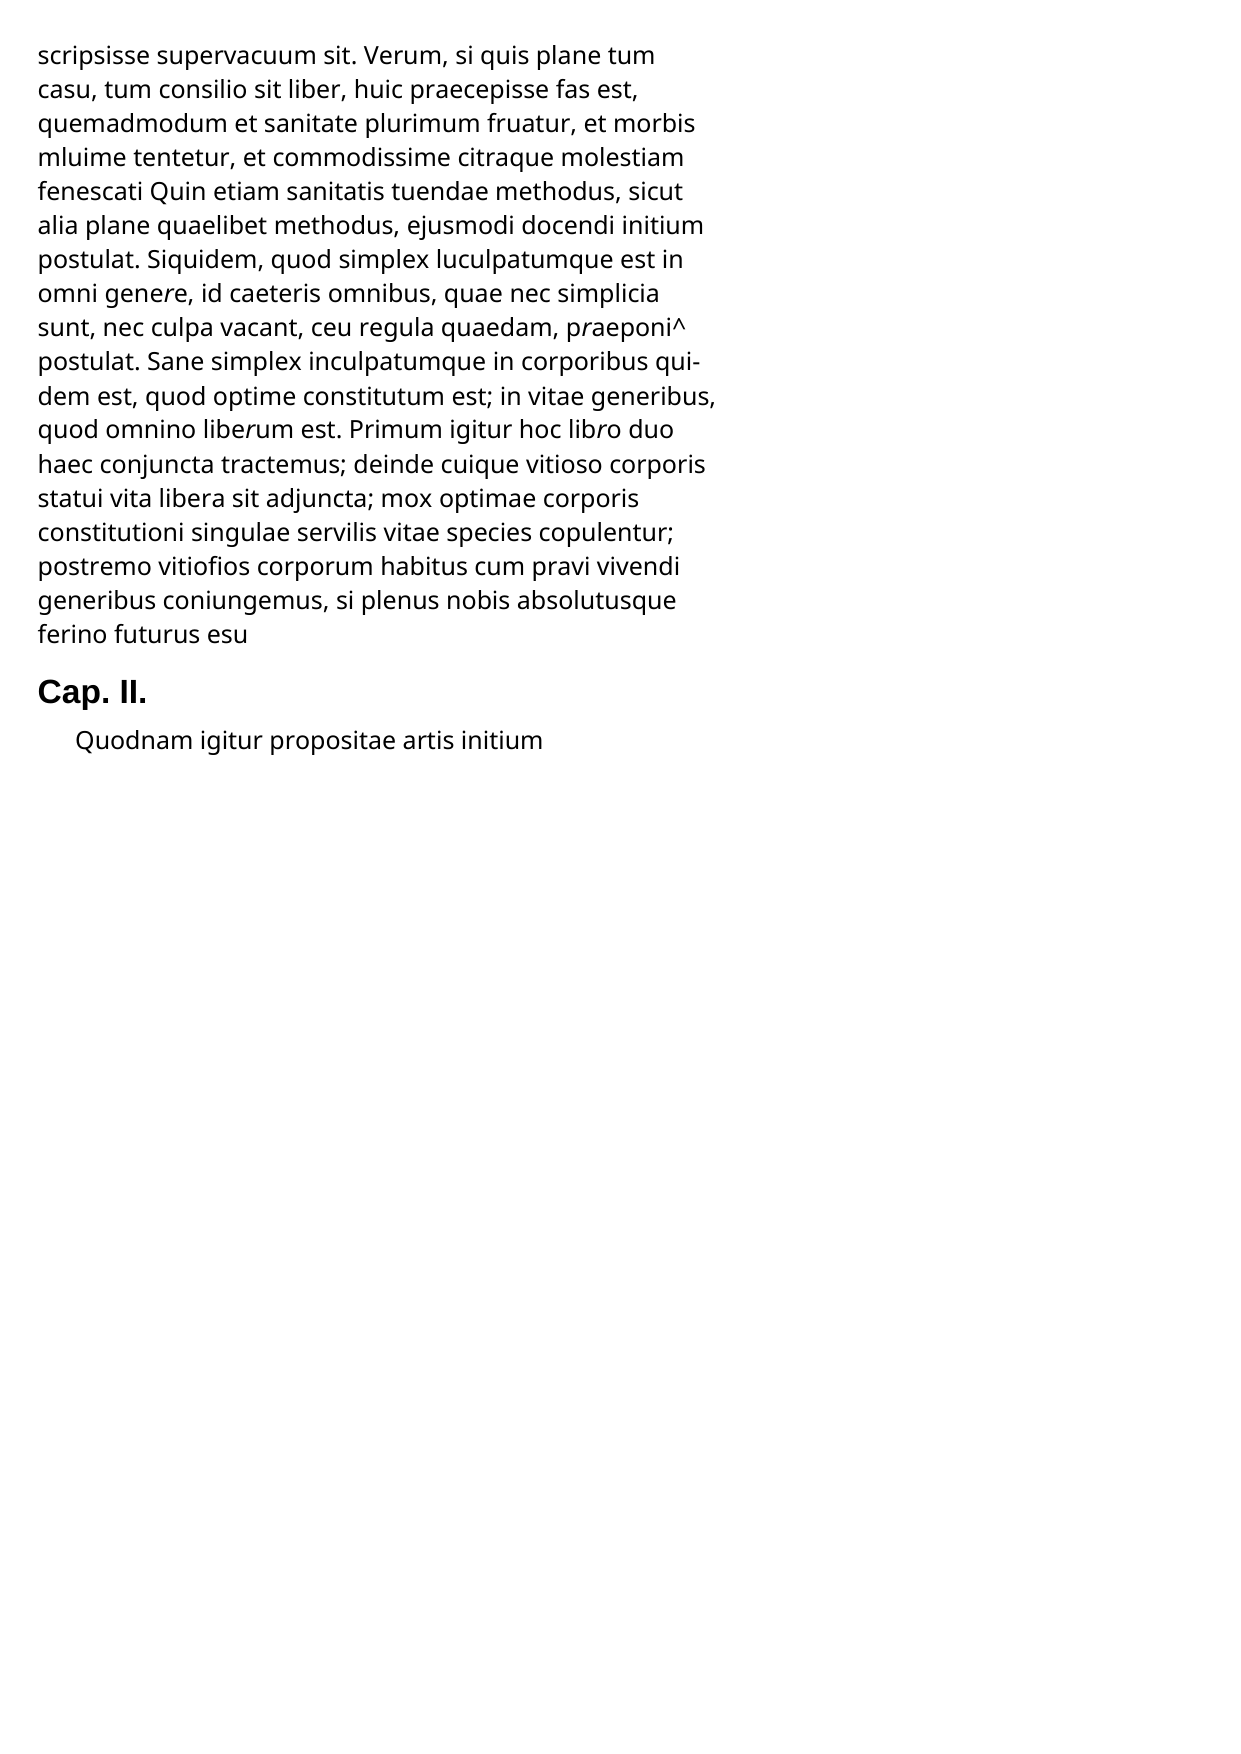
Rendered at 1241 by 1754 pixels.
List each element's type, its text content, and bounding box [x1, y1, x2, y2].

text scripsisse supervacuum sit. Verum, si quis plane tum casu, tum consilio sit liber, huic praecepisse fas est, quemadmodum et sanitate plurimum fruatur, et morbis mluime tentetur, et commodissime citraque molestiam fenescati Quin etiam sanitatis tuendae methodus, sicut alia plane quaelibet methodus, ejusmodi docendi initium postulat. Siquidem, quod simplex luculpatumque est in omni genere, id caeteris omnibus, quae nec simplicia sunt, nec culpa vacant, ceu regula quaedam, praeponi^ postulat. Sane simplex inculpatumque in corporibus qui- dem est, quod optime constitutum est; in vitae generibus, quod omnino liberum est. Primum igitur hoc libro duo haec conjuncta tractemus; deinde cuique vitioso corporis statui vita libera sit adjuncta; mox optimae corporis constitutioni singulae servilis vitae species copulentur; postremo vitiofios corporum habitus cum pravi vivendi generibus coniungemus, si plenus nobis absolutusque ferino futurus esu [37, 37, 1203, 651]
subtitle Cap. II. [37, 671, 1203, 710]
text Quodnam igitur propositae artis initium [37, 723, 1203, 757]
